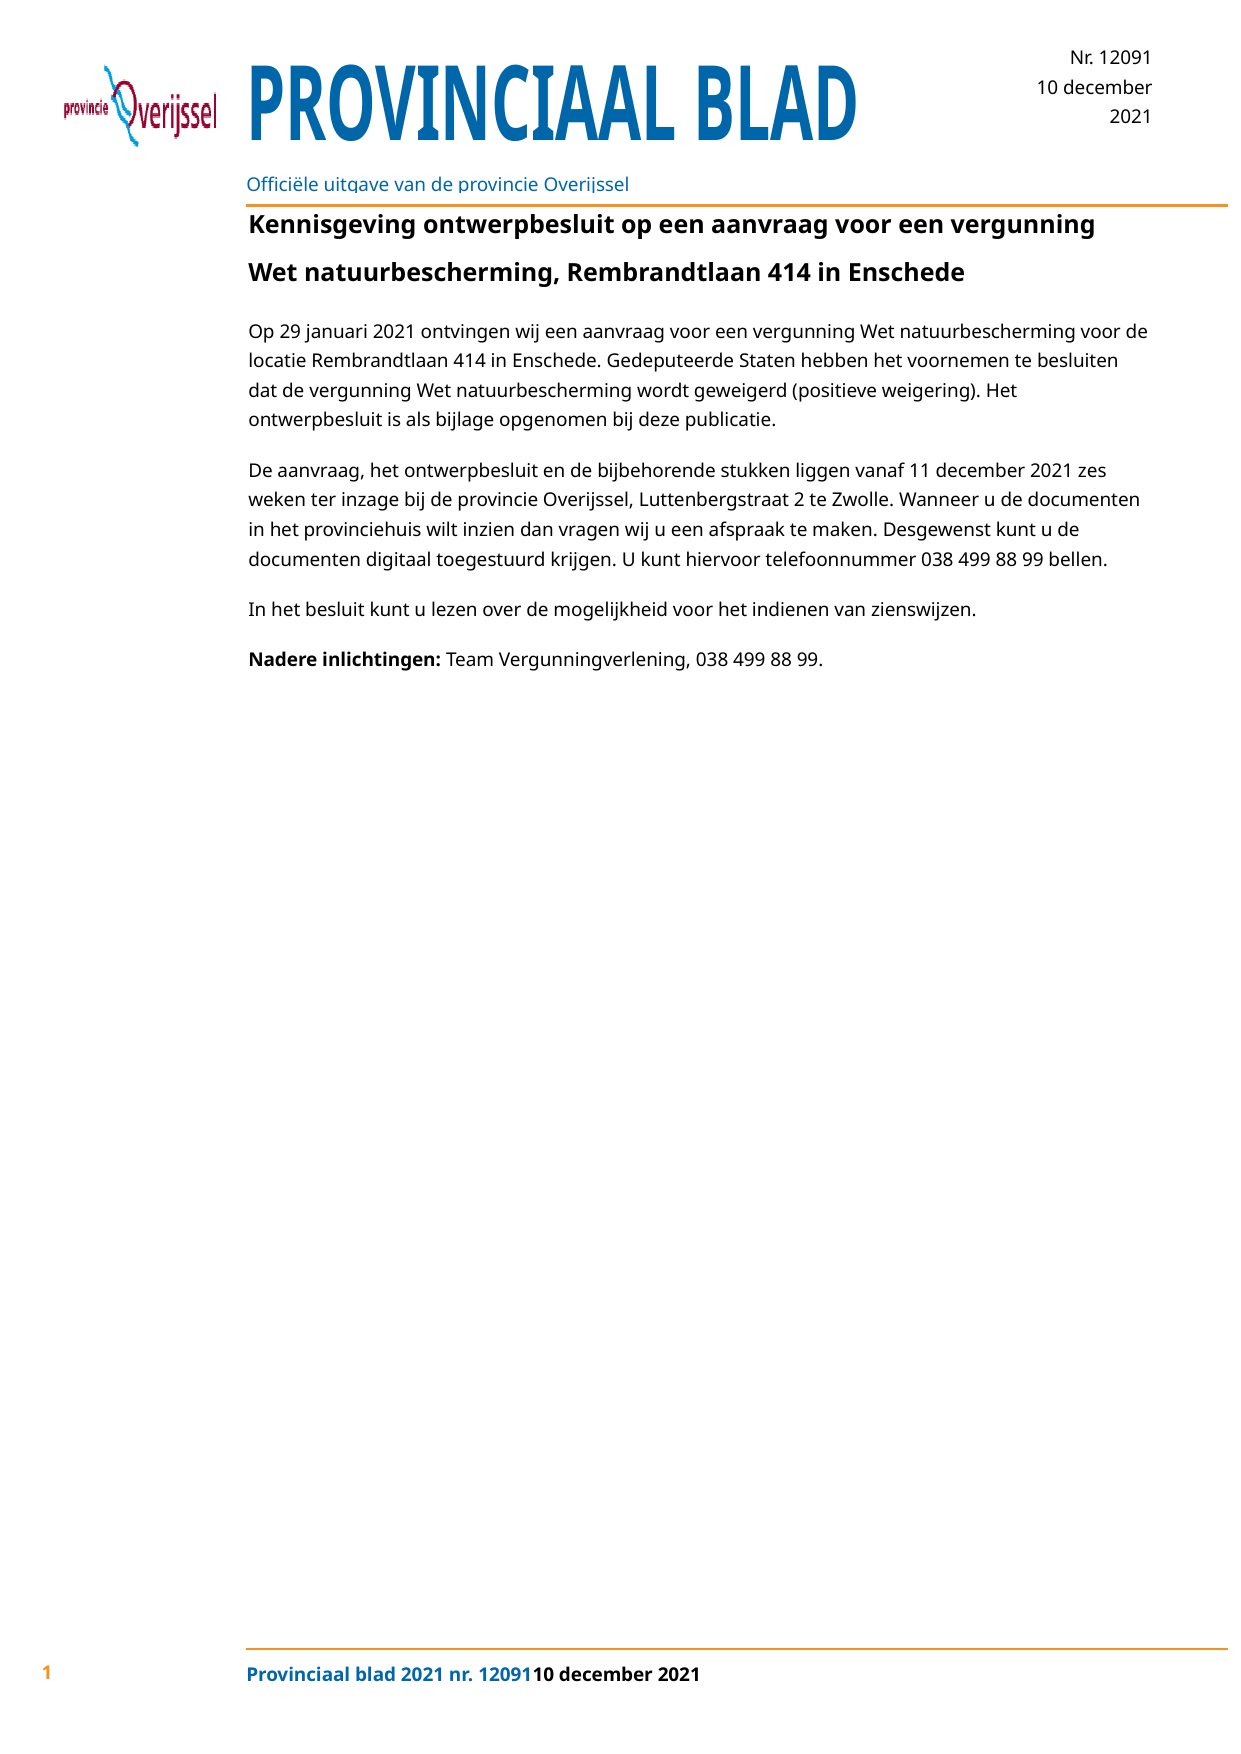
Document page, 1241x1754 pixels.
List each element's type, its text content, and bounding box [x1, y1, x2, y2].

text De aanvraag, het ontwerpbesluit en de bijbehorende stukken liggen vanaf 11 december 2021 zes weken ter inzage bij de provincie Overijssel, Luttenbergstraat 2 te Zwolle. Wanneer u de documenten in het provinciehuis wilt inzien dan vragen wij u een afspraak te maken. Desgewenst kunt u de documenten digitaal toegestuurd krijgen. U kunt hiervoor telefoonnummer 038 499 88 99 bellen. [248, 457, 1152, 572]
text In het besluit kunt u lezen over de mogelijkheid voor het indienen van zienswijzen. [248, 596, 1152, 622]
text Nadere inlichtingen: Team Vergunningverlening, 038 499 88 99. [248, 647, 1152, 672]
picture [41, 47, 231, 172]
text Op 29 januari 2021 ontvingen wij een aanvraag voor een vergunning Wet natuurbescherming voor de locatie Rembrandtlaan 414 in Enschede. Gedeputeerde Staten hebben het voornemen te besluiten dat de vergunning Wet natuurbescherming wordt geweigerd (positieve weigering). Het ontwerpbesluit is als bijlage opgenomen bij deze publicatie. [248, 318, 1152, 432]
text Kennisgeving ontwerpbesluit op een aanvraag voor een vergunning Wet natuurbescherming, Rembrandtlaan 414 in Enschede [248, 207, 1152, 288]
